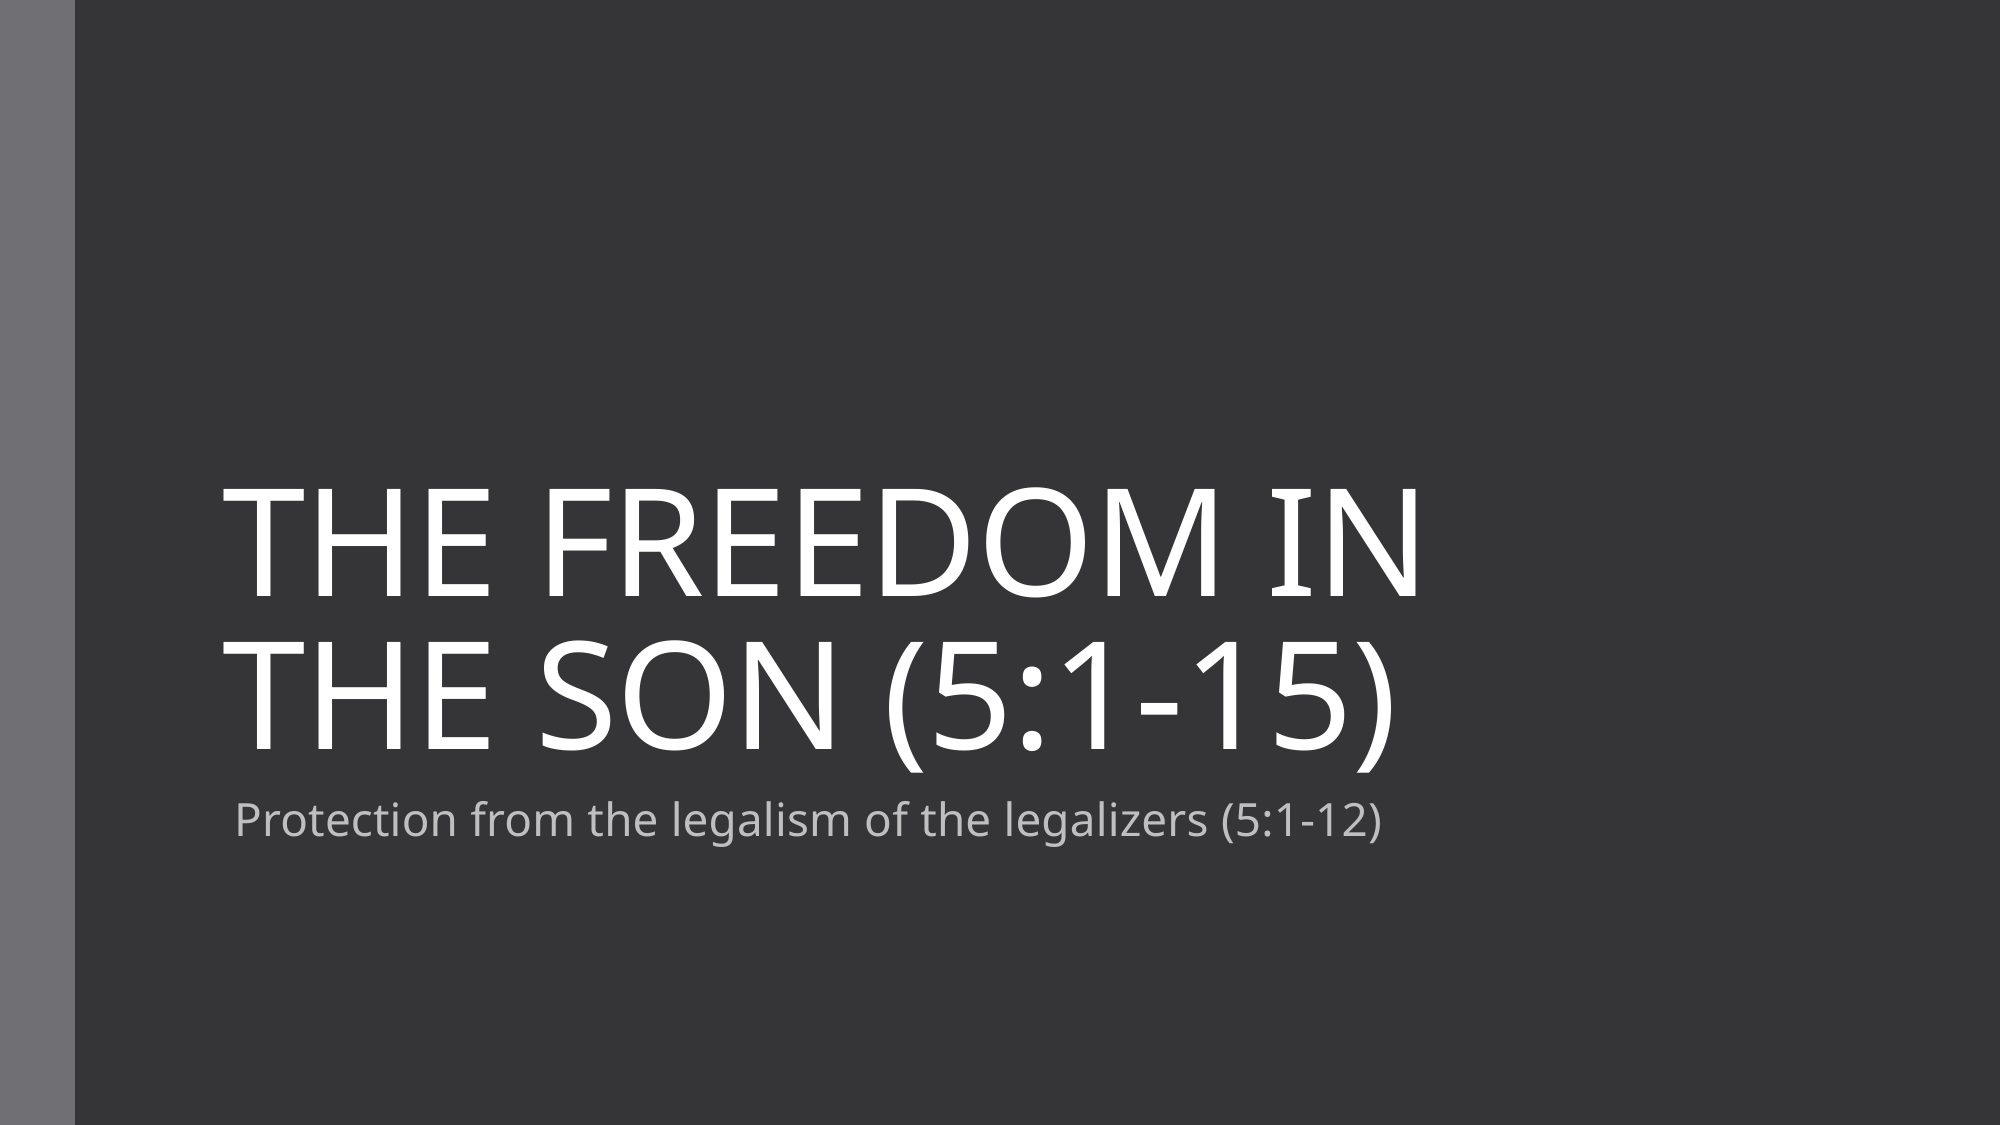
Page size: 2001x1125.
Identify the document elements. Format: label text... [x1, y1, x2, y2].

title THE FREEDOM IN THE SON (5:1-15) [206, 124, 1752, 787]
subtitle Protection from the legalism of the legalizers (5:1-12) [206, 787, 1752, 1066]
